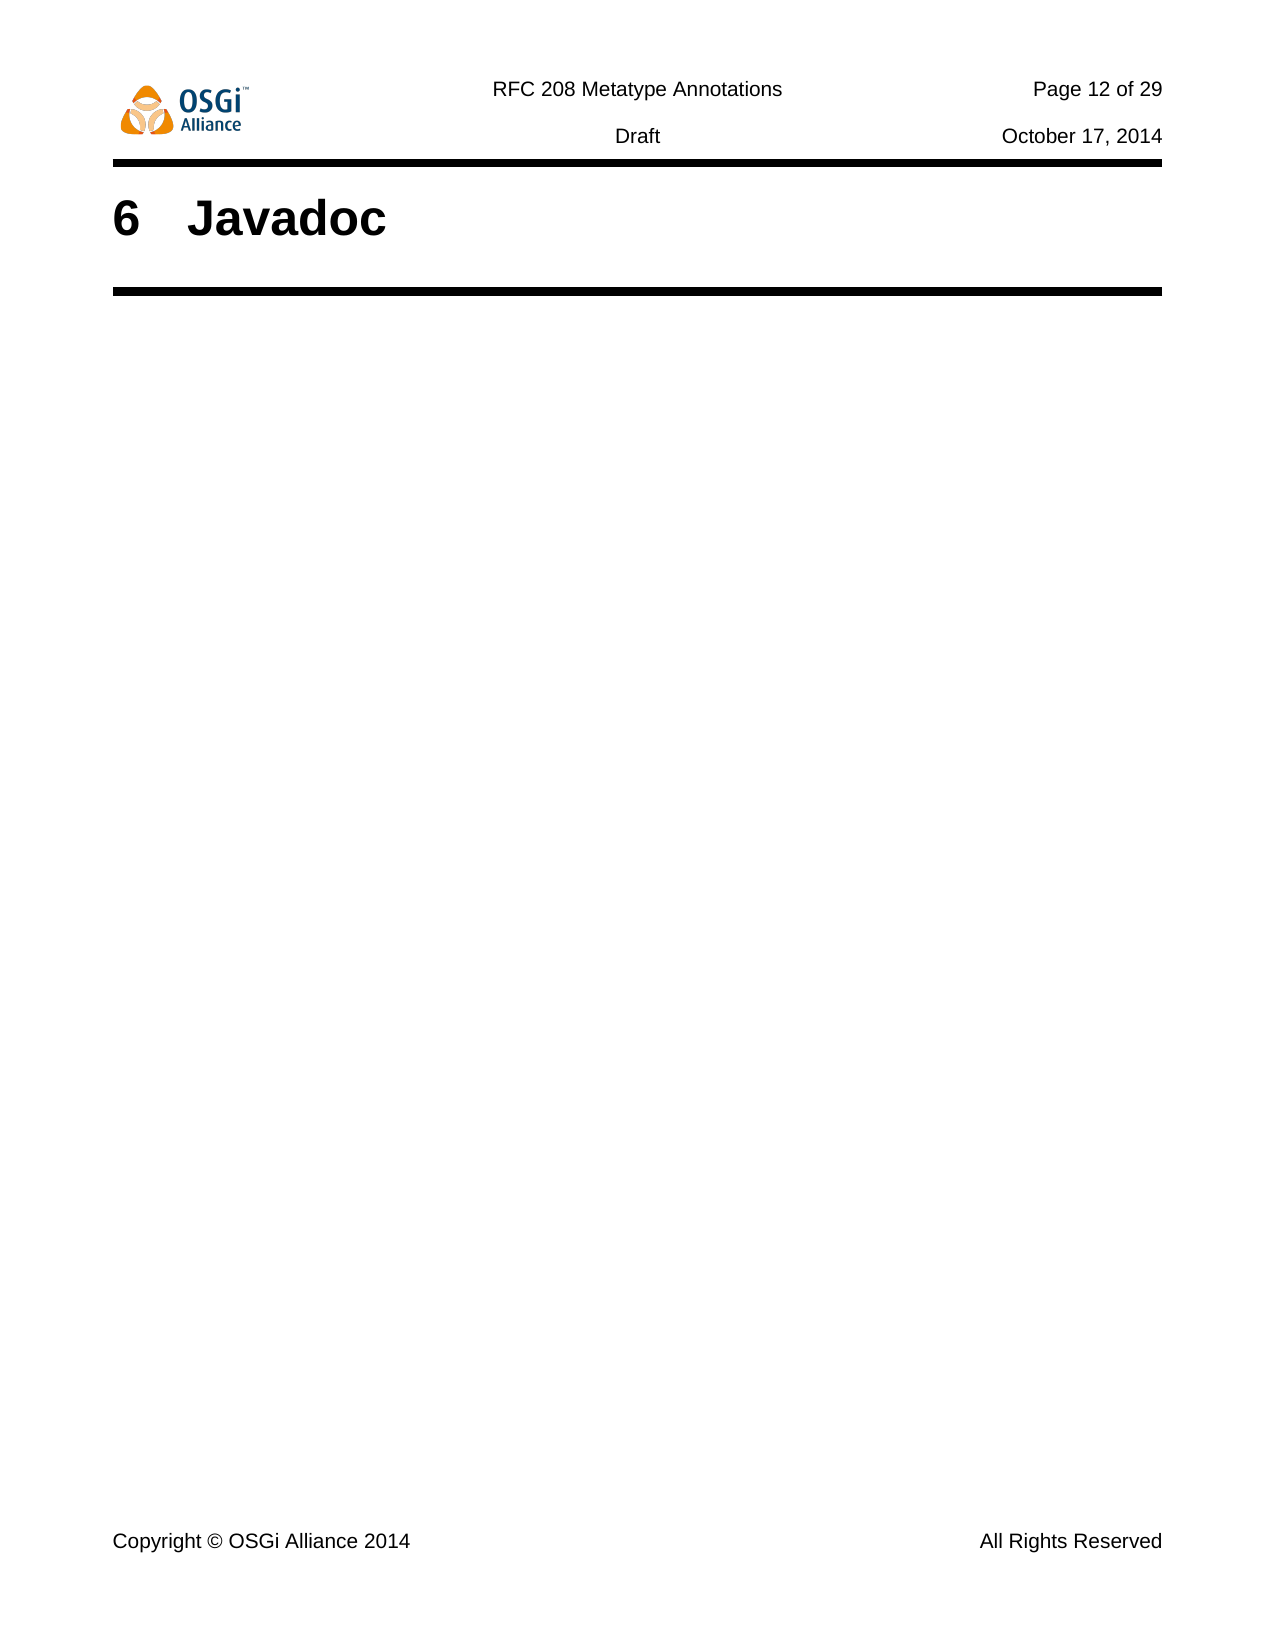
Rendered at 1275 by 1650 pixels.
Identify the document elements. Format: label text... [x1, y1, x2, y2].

subtitle Javadoc [112, 160, 1162, 296]
picture [113, 78, 257, 142]
